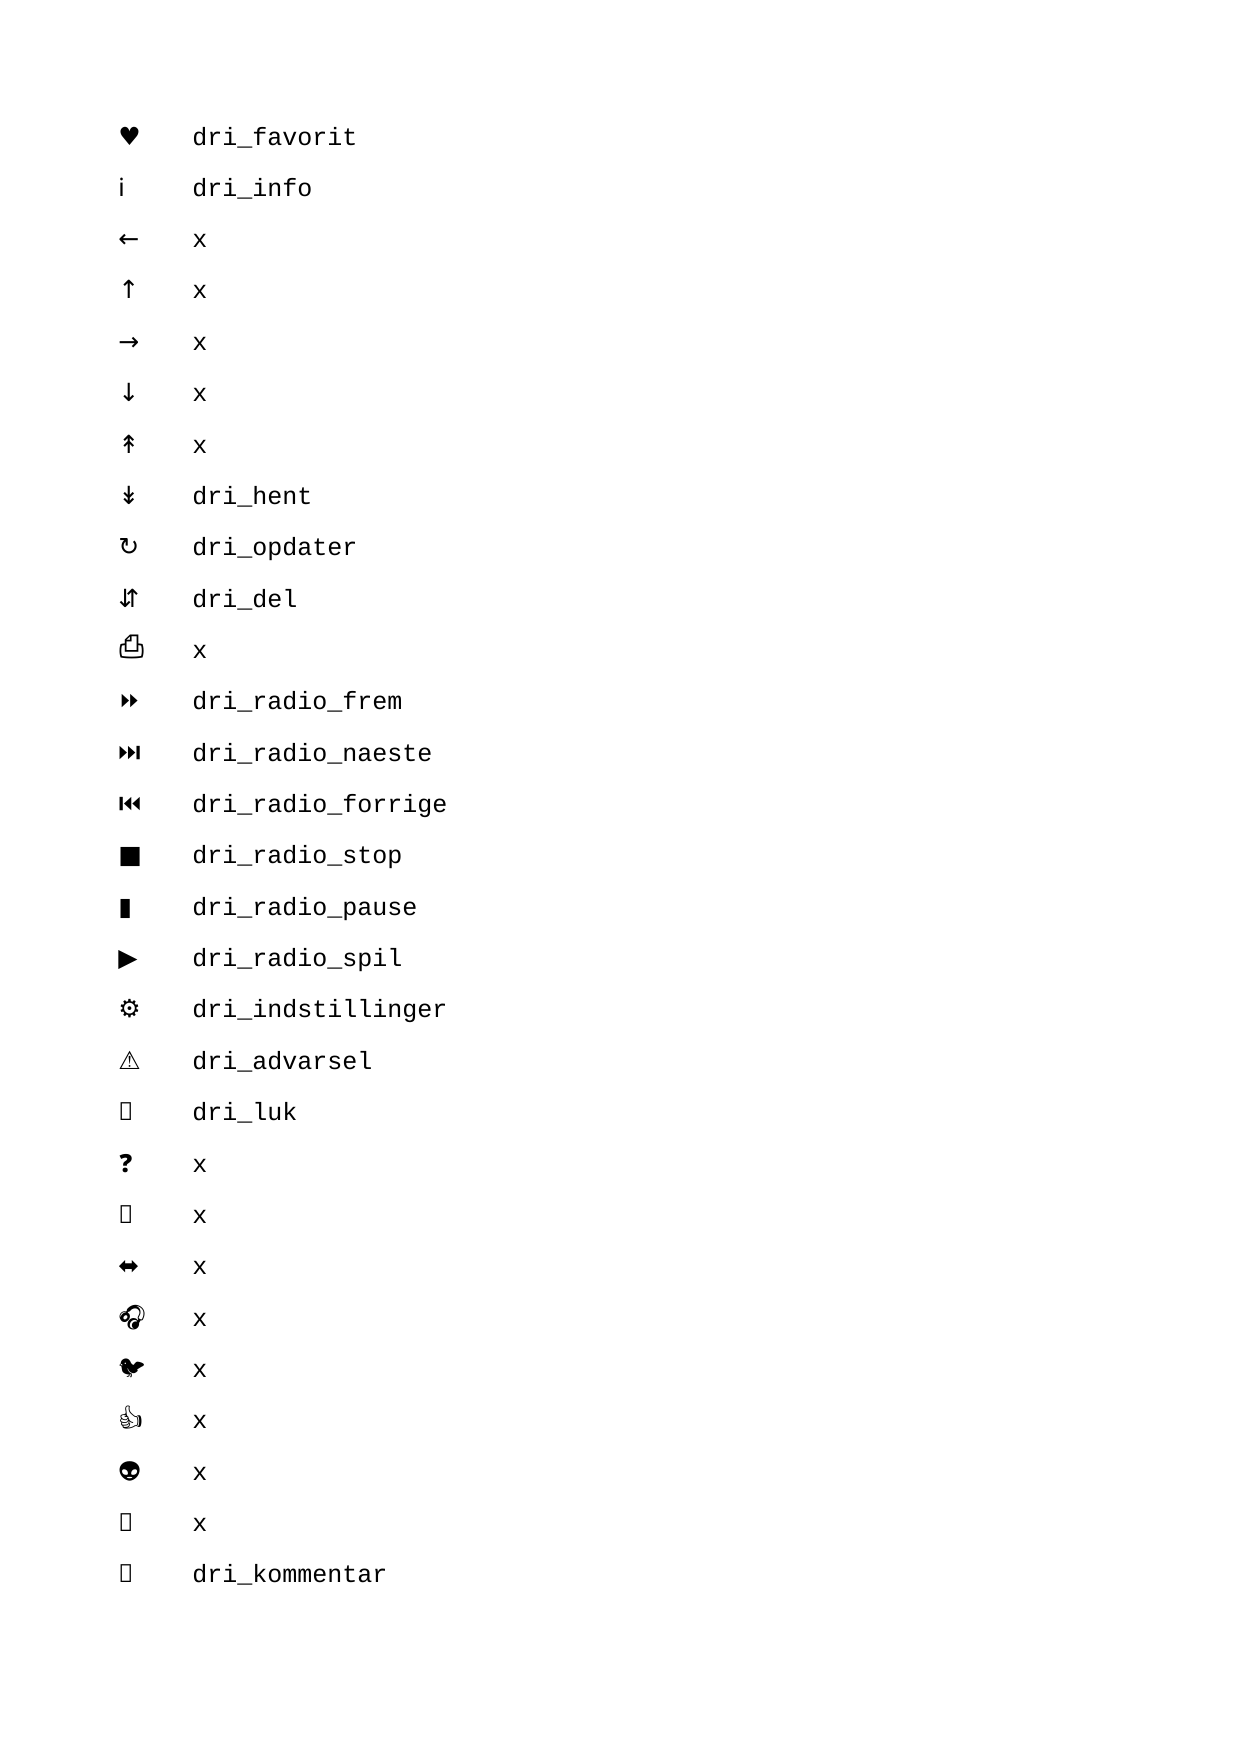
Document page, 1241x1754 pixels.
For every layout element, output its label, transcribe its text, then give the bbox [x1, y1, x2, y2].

text 🐦 x [118, 1351, 1122, 1385]
text ▶ dri_radio_spil [118, 940, 1122, 974]
text ⚙ dri_indstillinger [118, 991, 1122, 1025]
text ↓ x [118, 375, 1122, 409]
text ↟ x [118, 426, 1122, 461]
text ▮ dri_radio_pause [118, 888, 1122, 923]
text 👍 x [118, 1402, 1122, 1436]
text 👽 x [118, 1453, 1122, 1488]
text ⬌ x [118, 1248, 1122, 1282]
text ← x [118, 221, 1122, 255]
text ⚠ dri_advarsel [118, 1042, 1122, 1077]
text ➕ x [118, 1197, 1122, 1231]
text 💬 dri_kommentar [118, 1556, 1122, 1590]
text ↡ dri_hent [118, 478, 1122, 512]
text ⎙ x [118, 632, 1122, 666]
text 💩 x [118, 1505, 1122, 1539]
text ℹ dri_info [118, 169, 1122, 204]
text ↻ dri_opdater [118, 529, 1122, 563]
text ⏩ dri_radio_frem [118, 683, 1122, 717]
text ⇵ dri_del [118, 580, 1122, 614]
text ❌ dri_luk [118, 1094, 1122, 1128]
text ↑ x [118, 272, 1122, 306]
text ■ dri_radio_stop [118, 837, 1122, 871]
text ⏮ dri_radio_forrige [118, 786, 1122, 820]
text ⏭ dri_radio_naeste [118, 734, 1122, 769]
text ♥ dri_favorit [118, 118, 1122, 152]
text ❓ x [118, 1145, 1122, 1179]
text 🎧 x [118, 1299, 1122, 1333]
text → x [118, 323, 1122, 358]
